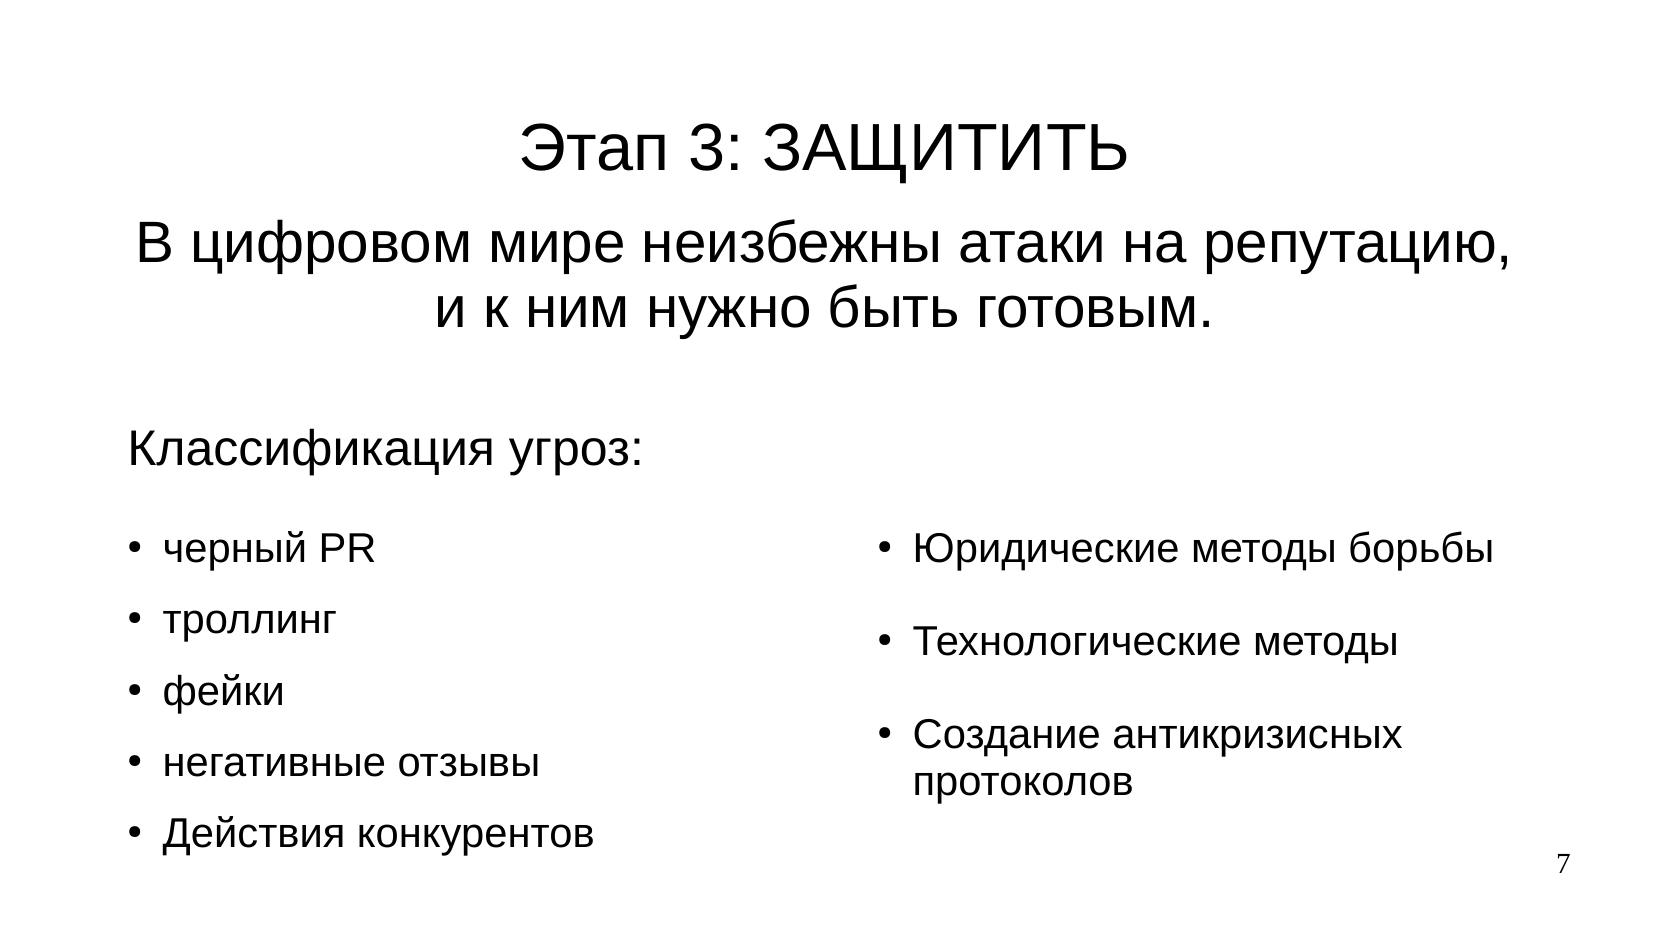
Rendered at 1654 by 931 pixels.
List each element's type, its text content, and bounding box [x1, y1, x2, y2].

text_box черный PR троллинг фейки негативные отзывы Действия конкурентов [112, 517, 676, 931]
text_box Классификация угроз: [112, 412, 1538, 488]
text_box Юридические методы борьбы Технологические методы Создание антикризисных протоколов [862, 517, 1538, 931]
text_box Этап 3: ЗАЩИТИТЬ В цифровом мире неизбежны атаки на репутацию, и к ним нужно быть готовым. [112, 37, 1538, 412]
